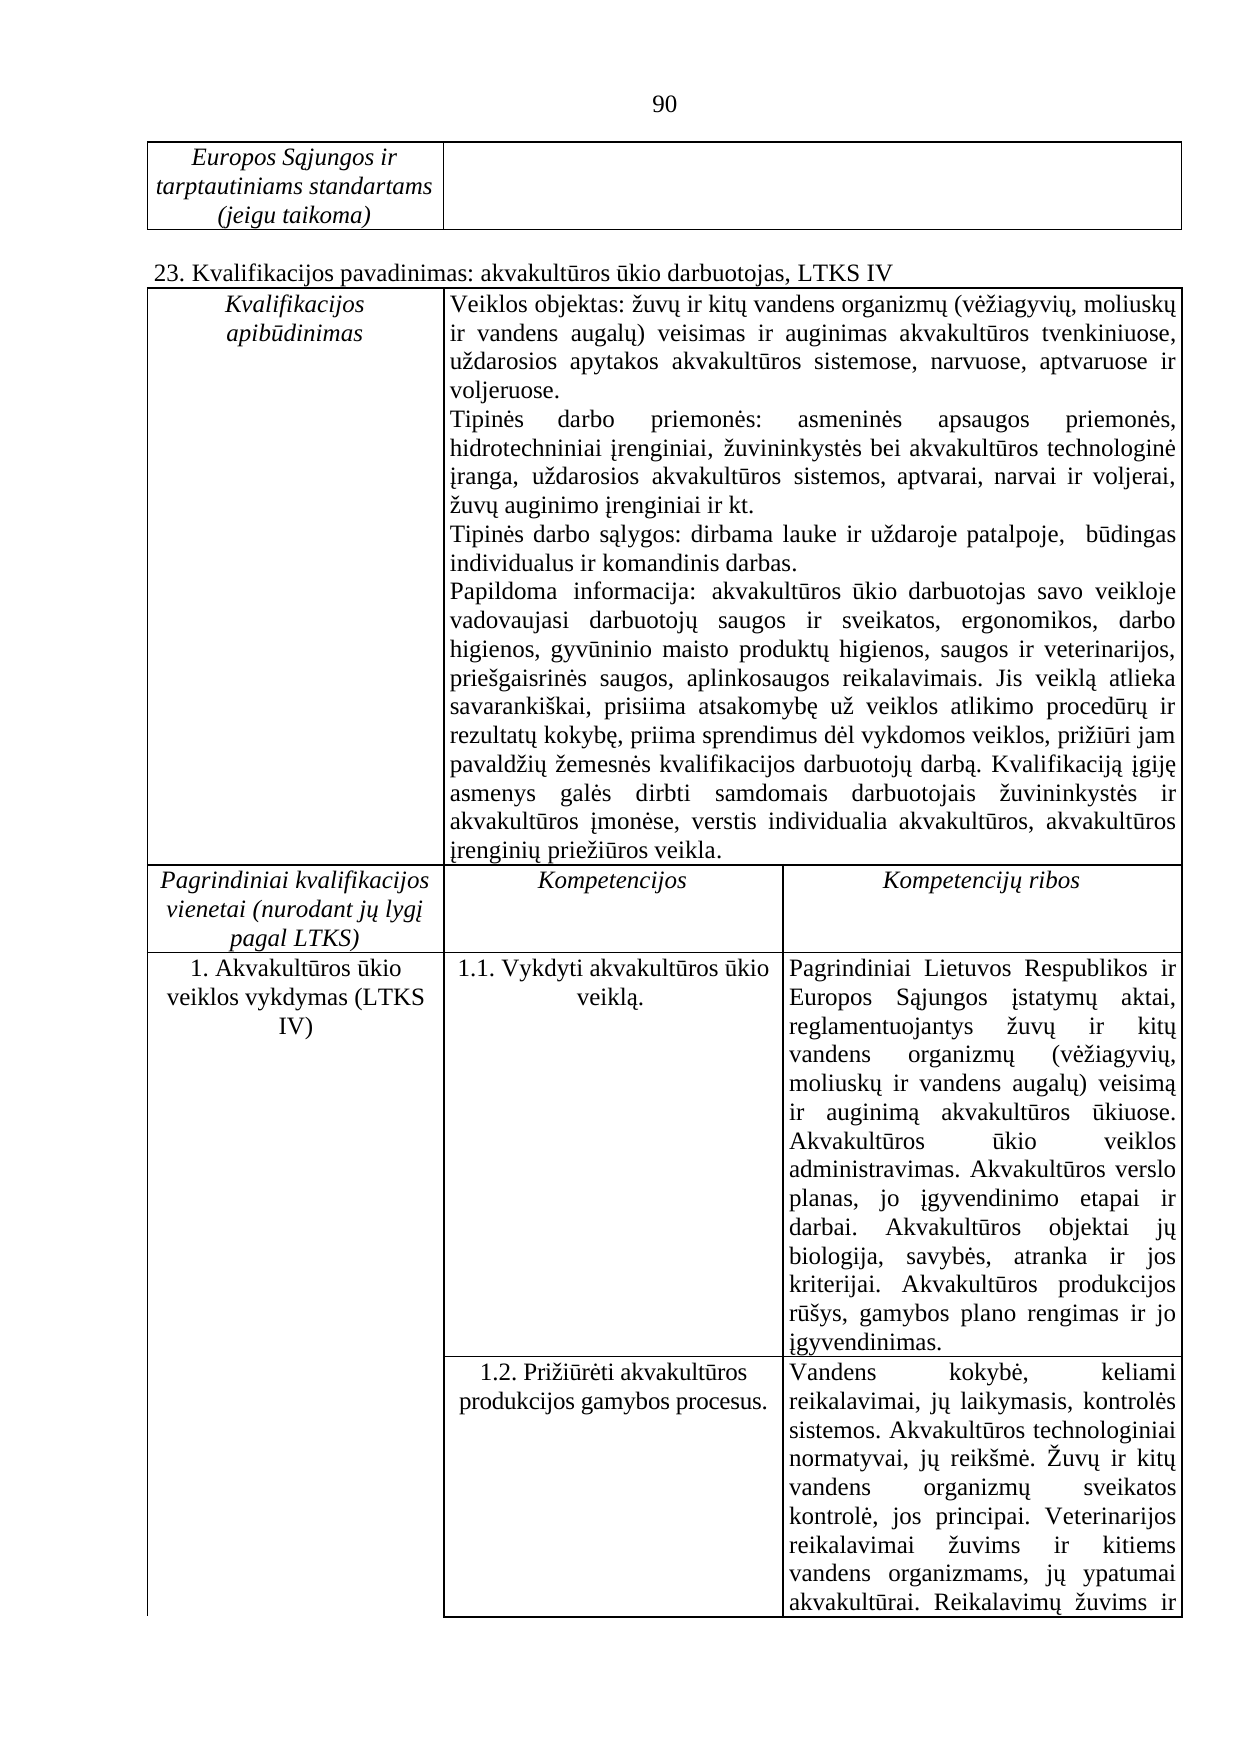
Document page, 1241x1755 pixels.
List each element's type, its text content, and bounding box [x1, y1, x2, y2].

table_cell Pagrindiniai Lietuvos Respublikos ir Europos Sąjungos įstatymų aktai, reglamentuojantys žuvų ir kitų vandens organizmų (vėžiagyvių, moliuskų ir vandens augalų) veisimą ir auginimą akvakultūros ūkiuose. Akvakultūros ūkio veiklos administravimas. Akvakultūros verslo planas, jo įgyvendinimo etapai ir darbai. Akvakultūros objektai jų biologija, savybės, atranka ir jos kriterijai. Akvakultūros produkcijos rūšys, gamybos plano rengimas ir jo įgyvendinimas. [784, 953, 1181, 1356]
table_header Kvalifikacijos apibūdinimas [148, 289, 443, 864]
table_cell [444, 143, 1181, 229]
table_cell 1.1. Vykdyti akvakultūros ūkio veiklą. [445, 953, 782, 1356]
table_cell Europos Sąjungos ir tarptautiniams standartams (jeigu taikoma) [148, 143, 443, 229]
table_cell 1. Akvakultūros ūkio veiklos vykdymas (LTKS IV) [148, 953, 443, 1616]
table_cell Kompetencijų ribos [784, 866, 1181, 952]
table_cell 1.2. Prižiūrėti akvakultūros produkcijos gamybos procesus. [445, 1357, 782, 1616]
table_header Veiklos objektas: žuvų ir kitų vandens organizmų (vėžiagyvių, moliuskų ir vandens augalų) veisimas ir auginimas akvakultūros tvenkiniuose, uždarosios apytakos akvakultūros sistemose, narvuose, aptvaruose ir voljeruose. Tipinės darbo priemonės: asmeninės apsaugos priemonės, hidrotechniniai įrenginiai, žuvininkystės bei akvakultūros technologinė įranga, uždarosios akvakultūros sistemos, aptvarai, narvai ir voljerai, žuvų auginimo įrenginiai ir kt. Tipinės darbo sąlygos: dirbama lauke ir uždaroje patalpoje, būdingas individualus ir komandinis darbas. Papildoma informacija: akvakultūros ūkio darbuotojas savo veikloje vadovaujasi darbuotojų saugos ir sveikatos, ergonomikos, darbo higienos, gyvūninio maisto produktų higienos, saugos ir veterinarijos, priešgaisrinės saugos, aplinkosaugos reikalavimais. Jis veiklą atlieka savarankiškai, prisiima atsakomybę už veiklos atlikimo procedūrų ir rezultatų kokybę, priima sprendimus dėl vykdomos veiklos, prižiūri jam pavaldžių žemesnės kvalifikacijos darbuotojų darbą. Kvalifikaciją įgiję asmenys galės dirbti samdomais darbuotojais žuvininkystės ir akvakultūros įmonėse, verstis individualia akvakultūros, akvakultūros įrenginių priežiūros veikla. [445, 289, 1181, 864]
table_cell Pagrindiniai kvalifikacijos vienetai (nurodant jų lygį pagal LTKS) [148, 866, 443, 952]
table_cell Kompetencijos [445, 866, 782, 952]
text 23. Kvalifikacijos pavadinimas: akvakultūros ūkio darbuotojas, LTKS IV [154, 258, 1175, 287]
table_cell Vandens kokybė, keliami reikalavimai, jų laikymasis, kontrolės sistemos. Akvakultūros technologiniai normatyvai, jų reikšmė. Žuvų ir kitų vandens organizmų sveikatos kontrolė, jos principai. Veterinarijos reikalavimai žuvims ir kitiems vandens organizmams, jų ypatumai akvakultūrai. Reikalavimų žuvims ir [784, 1357, 1181, 1616]
